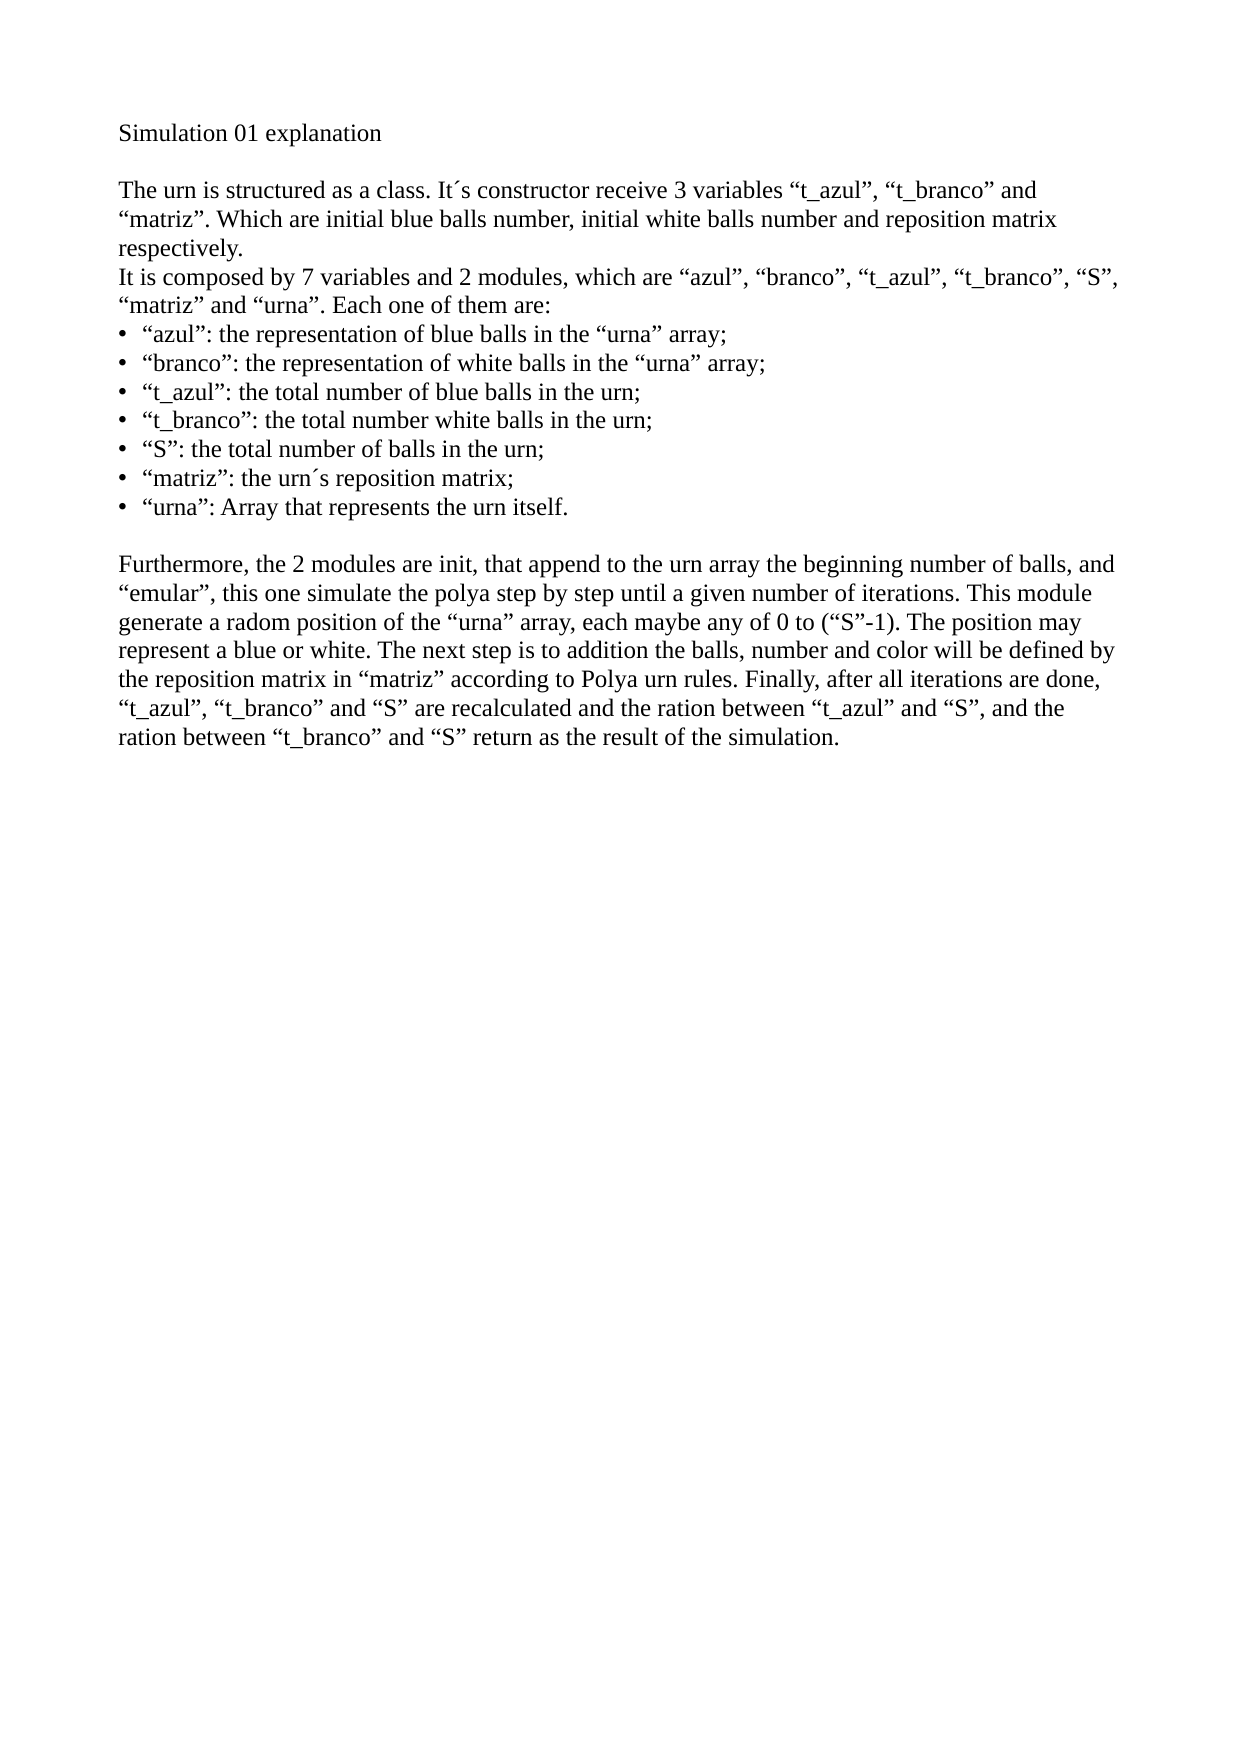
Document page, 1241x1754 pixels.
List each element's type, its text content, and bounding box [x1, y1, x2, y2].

list “branco”: the representation of white balls in the “urna” array; [118, 348, 1122, 377]
text The urn is structured as a class. It´s constructor receive 3 variables “t_azul”, “t_branco” and “matriz”. Which are initial blue balls number, initial white balls number and reposition matrix respectively. [118, 176, 1122, 262]
list “azul”: the representation of blue balls in the “urna” array; [118, 319, 1122, 348]
text Simulation 01 explanation [118, 118, 1122, 147]
list “t_branco”: the total number white balls in the urn; [118, 406, 1122, 434]
list “urna”: Array that represents the urn itself. [118, 492, 1122, 521]
list “matriz”: the urn´s reposition matrix; [118, 463, 1122, 492]
text Furthermore, the 2 modules are init, that append to the urn array the beginning number of balls, and “emular”, this one simulate the polya step by step until a given number of iterations. This module generate a radom position of the “urna” array, each maybe any of 0 to (“S”-1). The position may represent a blue or white. The next step is to addition the balls, number and color will be defined by the reposition matrix in “matriz” according to Polya urn rules. Finally, after all iterations are done, “t_azul”, “t_branco” and “S” are recalculated and the ration between “t_azul” and “S”, and the ration between “t_branco” and “S” return as the result of the simulation. [118, 549, 1122, 751]
list “S”: the total number of balls in the urn; [118, 434, 1122, 463]
text It is composed by 7 variables and 2 modules, which are “azul”, “branco”, “t_azul”, “t_branco”, “S”, “matriz” and “urna”. Each one of them are: [118, 262, 1122, 319]
list “t_azul”: the total number of blue balls in the urn; [118, 377, 1122, 406]
